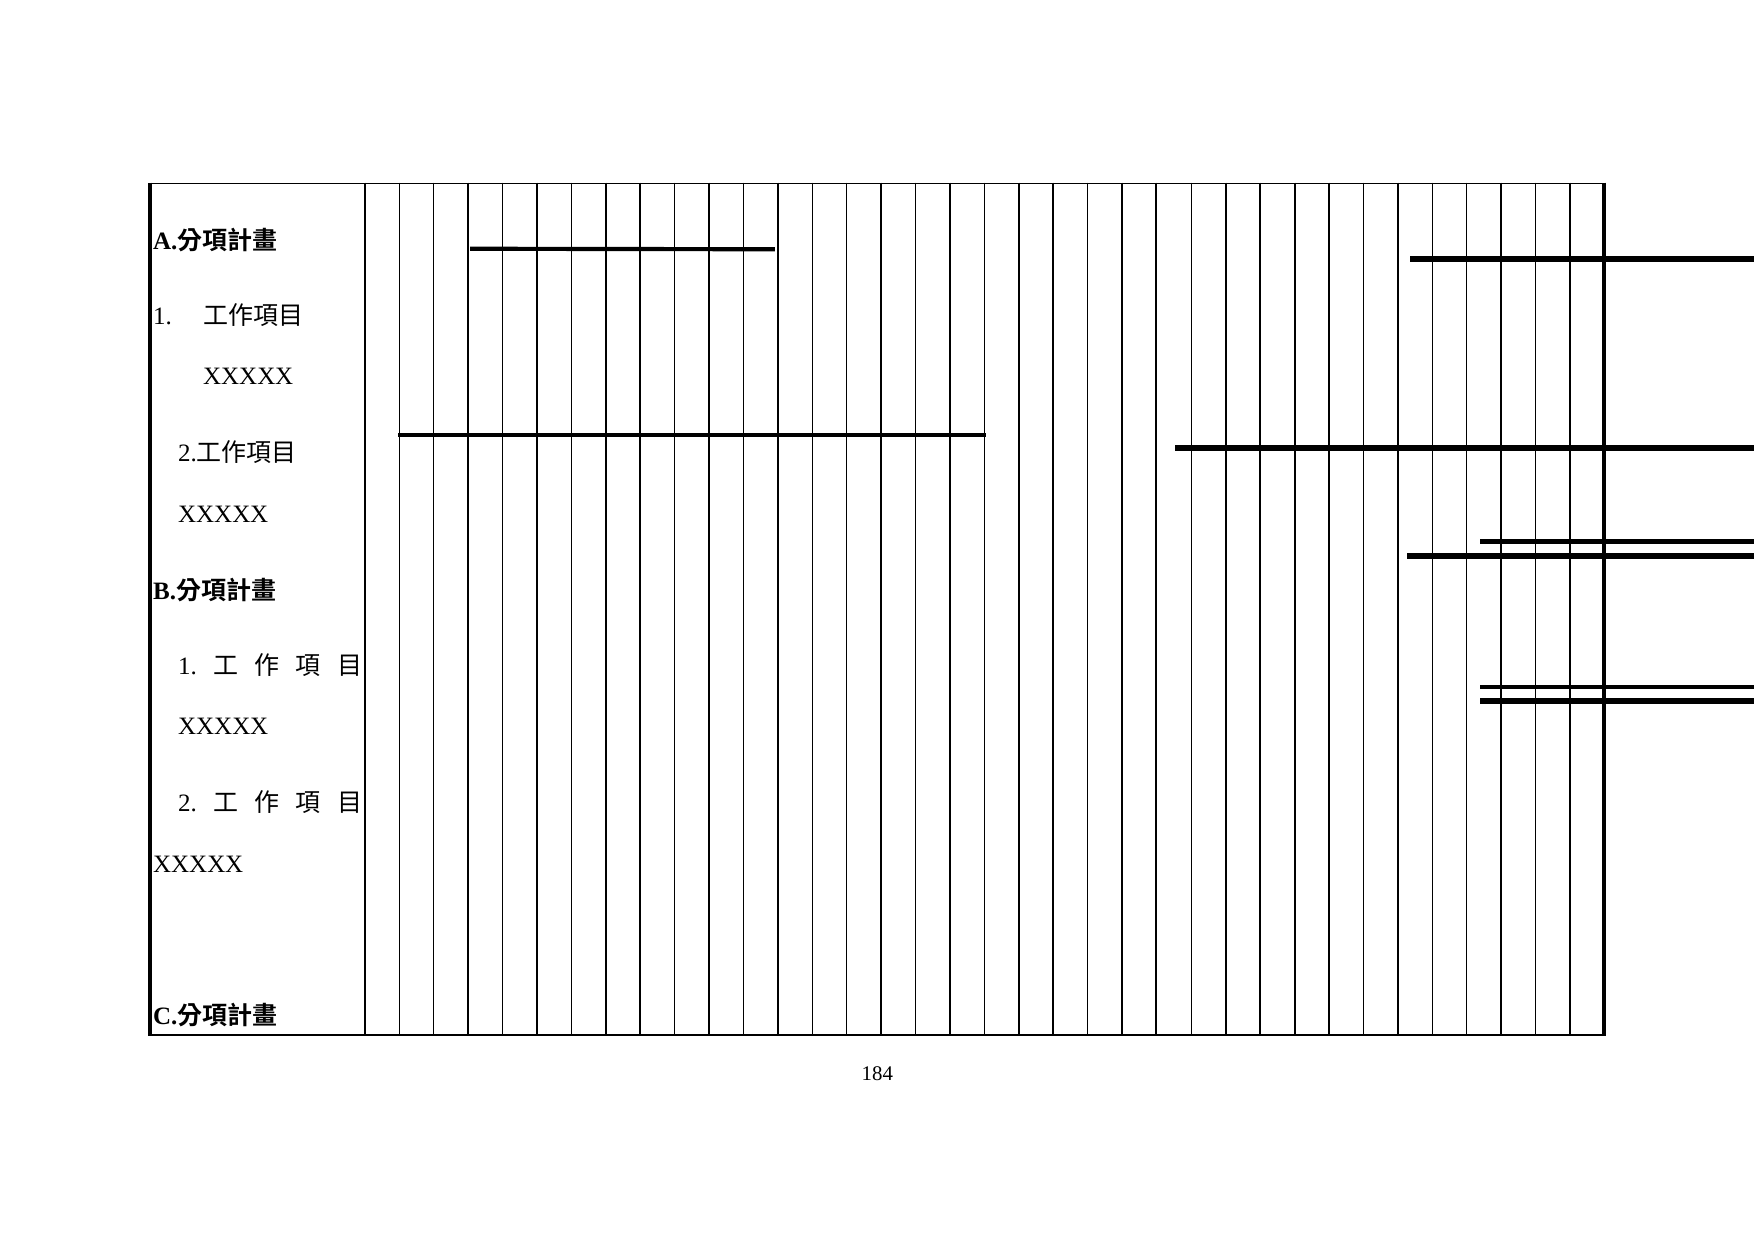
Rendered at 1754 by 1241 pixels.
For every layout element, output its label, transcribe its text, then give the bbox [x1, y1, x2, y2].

table_cell [744, 184, 777, 433]
table_cell [710, 437, 743, 1034]
table_cell [847, 437, 880, 1034]
table_cell [1502, 451, 1535, 539]
table_cell [1433, 451, 1466, 553]
table_cell [1261, 184, 1294, 445]
table_cell [951, 184, 984, 433]
table_cell [779, 437, 812, 1034]
table_cell [607, 252, 639, 433]
table_cell [1502, 689, 1535, 698]
table_cell [641, 184, 674, 247]
table_cell [607, 184, 639, 246]
table_cell [916, 437, 949, 1034]
table_cell [641, 252, 674, 433]
table_cell [1571, 544, 1602, 553]
table_cell [1227, 184, 1259, 445]
table_cell [675, 437, 708, 1034]
table_cell [572, 437, 605, 1034]
table_cell [813, 437, 846, 1034]
table_cell [675, 184, 708, 247]
table_cell [503, 251, 536, 433]
table_cell [1536, 544, 1569, 553]
table_cell [503, 184, 536, 246]
table_cell [641, 437, 674, 1034]
table_cell [400, 437, 433, 1034]
table_cell [1296, 184, 1328, 445]
table_cell [1502, 262, 1535, 445]
table_cell [1536, 689, 1569, 698]
table_cell A.分項計畫 工作項目XXXXX 2.工作項目XXXXX B.分項計畫 1.工作項目XXXXX 2.工作項目XXXXX C.分項計畫 [152, 184, 364, 1034]
table_cell [951, 437, 984, 1034]
table_cell [538, 251, 571, 433]
table_cell [1433, 184, 1466, 256]
table_cell [1467, 451, 1500, 553]
table_cell [847, 184, 880, 433]
table_cell [675, 252, 708, 433]
table_cell [538, 437, 571, 1034]
table_cell [1536, 559, 1569, 685]
table_cell [366, 184, 399, 1034]
table_cell [1536, 184, 1569, 256]
table_cell [1192, 184, 1225, 445]
table_cell [1536, 451, 1569, 539]
table_cell [1020, 184, 1052, 1034]
table_cell [710, 184, 743, 247]
table_cell [1536, 704, 1569, 1034]
table_cell [1054, 184, 1087, 1034]
table_cell [1571, 451, 1602, 539]
table_cell [1571, 184, 1602, 256]
table_cell [1536, 262, 1569, 445]
table_cell [1227, 451, 1259, 1034]
table_cell [400, 184, 433, 433]
table_cell [882, 437, 915, 1034]
table_cell [1467, 184, 1500, 256]
table_cell [469, 184, 502, 433]
table_cell [1433, 262, 1466, 445]
table_cell [1088, 184, 1121, 1034]
table_cell [916, 184, 949, 433]
table_cell [779, 184, 812, 433]
table_cell [572, 252, 605, 433]
table_cell [503, 437, 536, 1034]
table_cell [1571, 689, 1602, 698]
table_cell [1192, 451, 1225, 1034]
table_cell [1571, 559, 1602, 685]
table_cell [1502, 559, 1535, 685]
table_cell [1364, 451, 1397, 1034]
table_cell [1502, 704, 1535, 1034]
table_cell [1399, 451, 1432, 1034]
table_cell [1399, 184, 1432, 445]
table_cell [434, 437, 467, 1034]
table_cell [1433, 559, 1466, 1034]
table_cell [1467, 262, 1500, 445]
table_cell [1571, 704, 1602, 1034]
table_cell [434, 184, 467, 433]
table_cell [1261, 451, 1294, 1034]
table_cell [813, 184, 846, 433]
table_cell [572, 184, 605, 246]
table_cell [607, 437, 639, 1034]
table_cell [1123, 184, 1155, 1034]
table_cell [469, 437, 502, 1034]
table_cell [744, 437, 777, 1034]
table_cell [1502, 544, 1535, 553]
table_cell [1502, 184, 1535, 256]
table_cell [985, 184, 1018, 1034]
table_cell [538, 184, 571, 246]
table_cell [1571, 262, 1602, 445]
table_cell [1467, 559, 1500, 1034]
table_cell [1330, 184, 1363, 445]
table_cell [1364, 184, 1397, 445]
table_cell [882, 184, 915, 433]
table_cell [1296, 451, 1328, 1034]
table_cell [1157, 184, 1191, 1034]
table_cell [1330, 451, 1363, 1034]
table_cell [710, 252, 743, 433]
